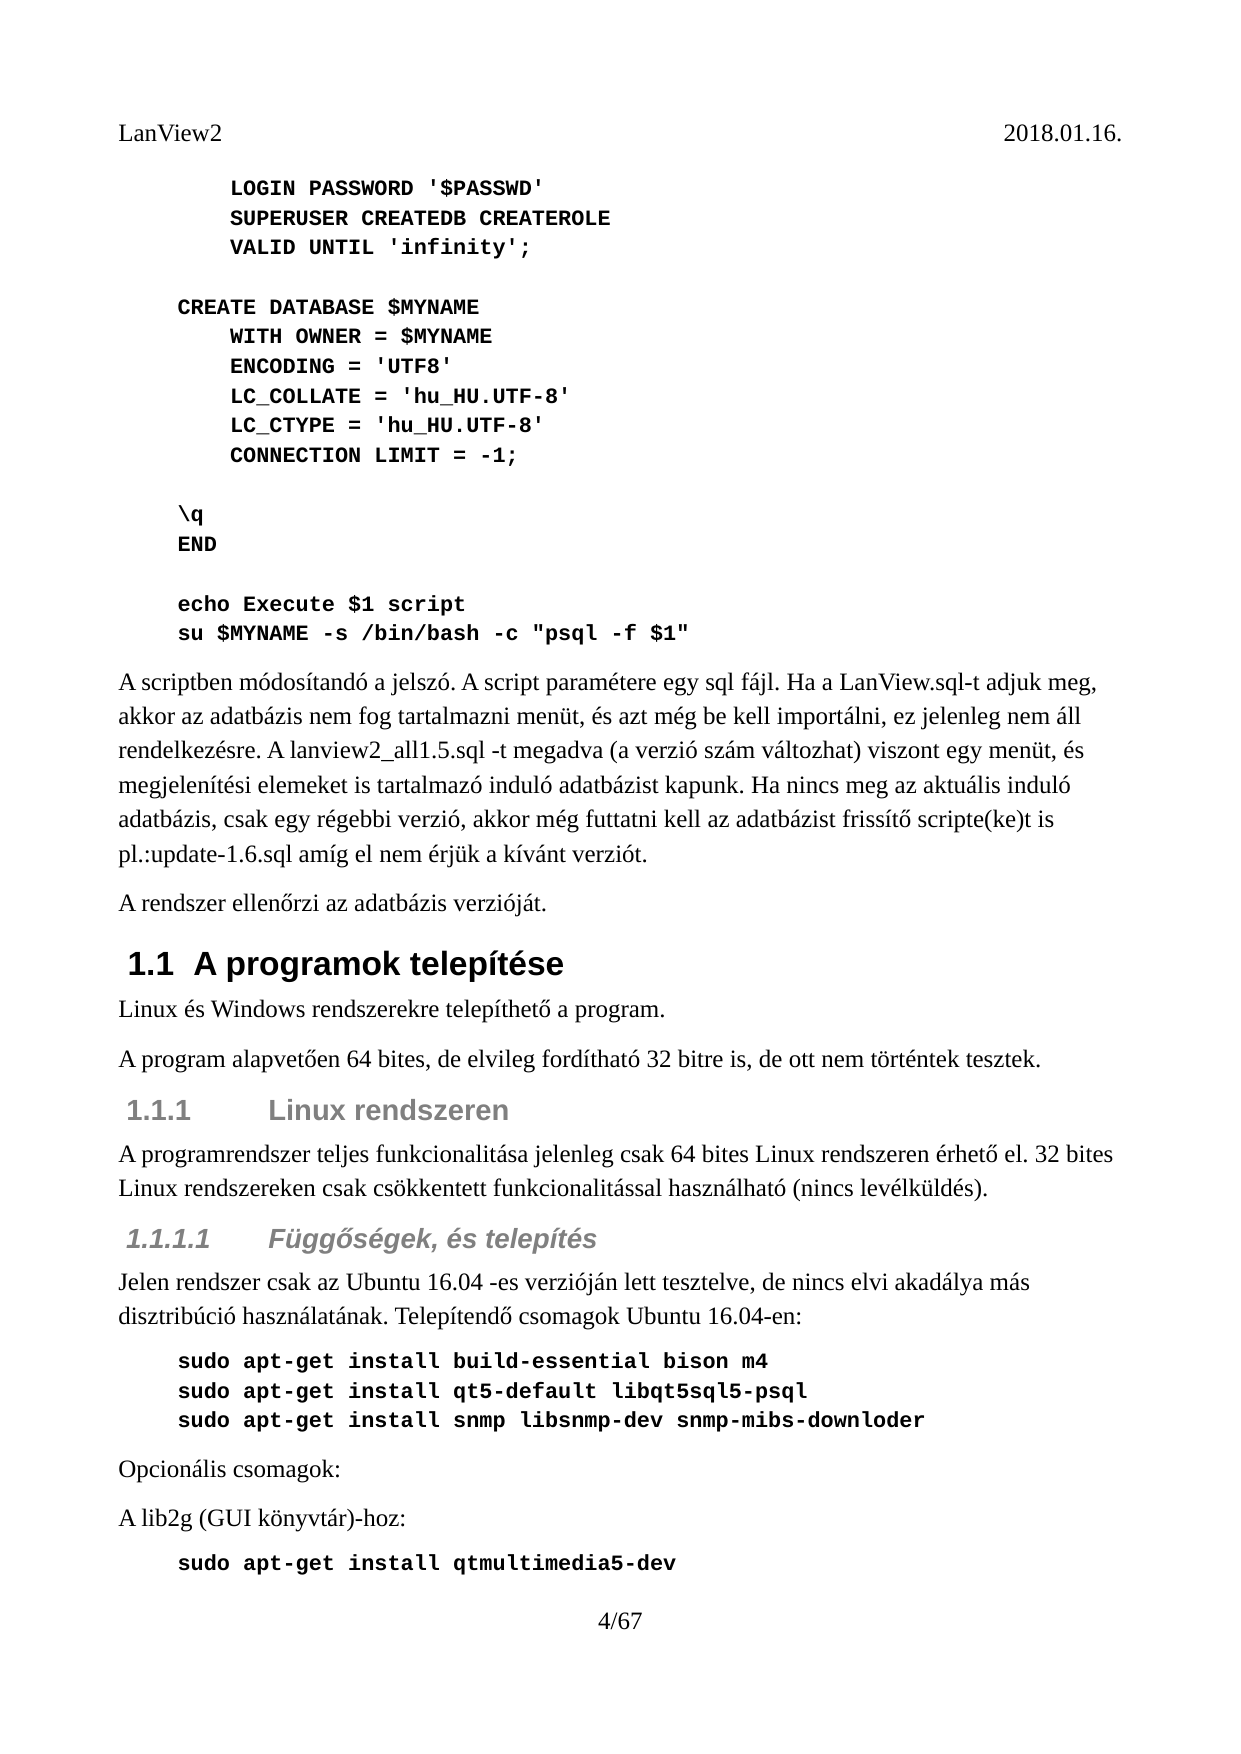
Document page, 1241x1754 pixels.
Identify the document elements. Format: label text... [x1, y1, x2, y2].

text A rendszer ellenőrzi az adatbázis verzióját. [118, 888, 1122, 917]
text Linux és Windows rendszerekre telepíthető a program. [118, 994, 1122, 1023]
text LOGIN PASSWORD '$PASSWD' SUPERUSER CREATEDB CREATEROLE VALID UNTIL 'infinity'; CREATE DATABASE $MYNAME WITH OWNER = $MYNAME ENCODING = 'UTF8' LC_COLLATE = 'hu_HU.UTF-8' LC_CTYPE = 'hu_HU.UTF-8' CONNECTION LIMIT = -1; \q END echo Execute $1 script su $MYNAME -s /bin/bash -c "psql -f $1" [177, 177, 1122, 647]
text sudo apt-get install qtmultimedia5-dev [177, 1552, 1122, 1577]
text A lib2g (GUI könyvtár)-hoz: [118, 1503, 1122, 1532]
subtitle A programok telepítése [118, 943, 1122, 982]
subtitle Függőségek, és telepítés [118, 1222, 1122, 1254]
text sudo apt-get install build-essential bison m4 sudo apt-get install qt5-default libqt5sql5-psql sudo apt-get install snmp libsnmp-dev snmp-mibs-downloder [177, 1350, 1122, 1434]
text A scriptben módosítandó a jelszó. A script paramétere egy sql fájl. Ha a LanView.sql-t adjuk meg, akkor az adatbázis nem fog tartalmazni menüt, és azt még be kell importálni, ez jelenleg nem áll rendelkezésre. A lanview2_all1.5.sql -t megadva (a verzió szám változhat) viszont egy menüt, és megjelenítési elemeket is tartalmazó induló adatbázist kapunk. Ha nincs meg az aktuális induló adatbázis, csak egy régebbi verzió, akkor még futtatni kell az adatbázist frissítő scripte(ke)t is pl.:update-1.6.sql amíg el nem érjük a kívánt verziót. [118, 667, 1122, 868]
text A programrendszer teljes funkcionalitása jelenleg csak 64 bites Linux rendszeren érhető el. 32 bites Linux rendszereken csak csökkentett funkcionalitással használható (nincs levélküldés). [118, 1139, 1122, 1202]
subtitle Linux rendszeren [118, 1093, 1122, 1126]
text A program alapvetően 64 bites, de elvileg fordítható 32 bitre is, de ott nem történtek tesztek. [118, 1044, 1122, 1072]
text Opcionális csomagok: [118, 1454, 1122, 1483]
text Jelen rendszer csak az Ubuntu 16.04 -es verzióján lett tesztelve, de nincs elvi akadálya más disztribúció használatának. Telepítendő csomagok Ubuntu 16.04-en: [118, 1267, 1122, 1330]
